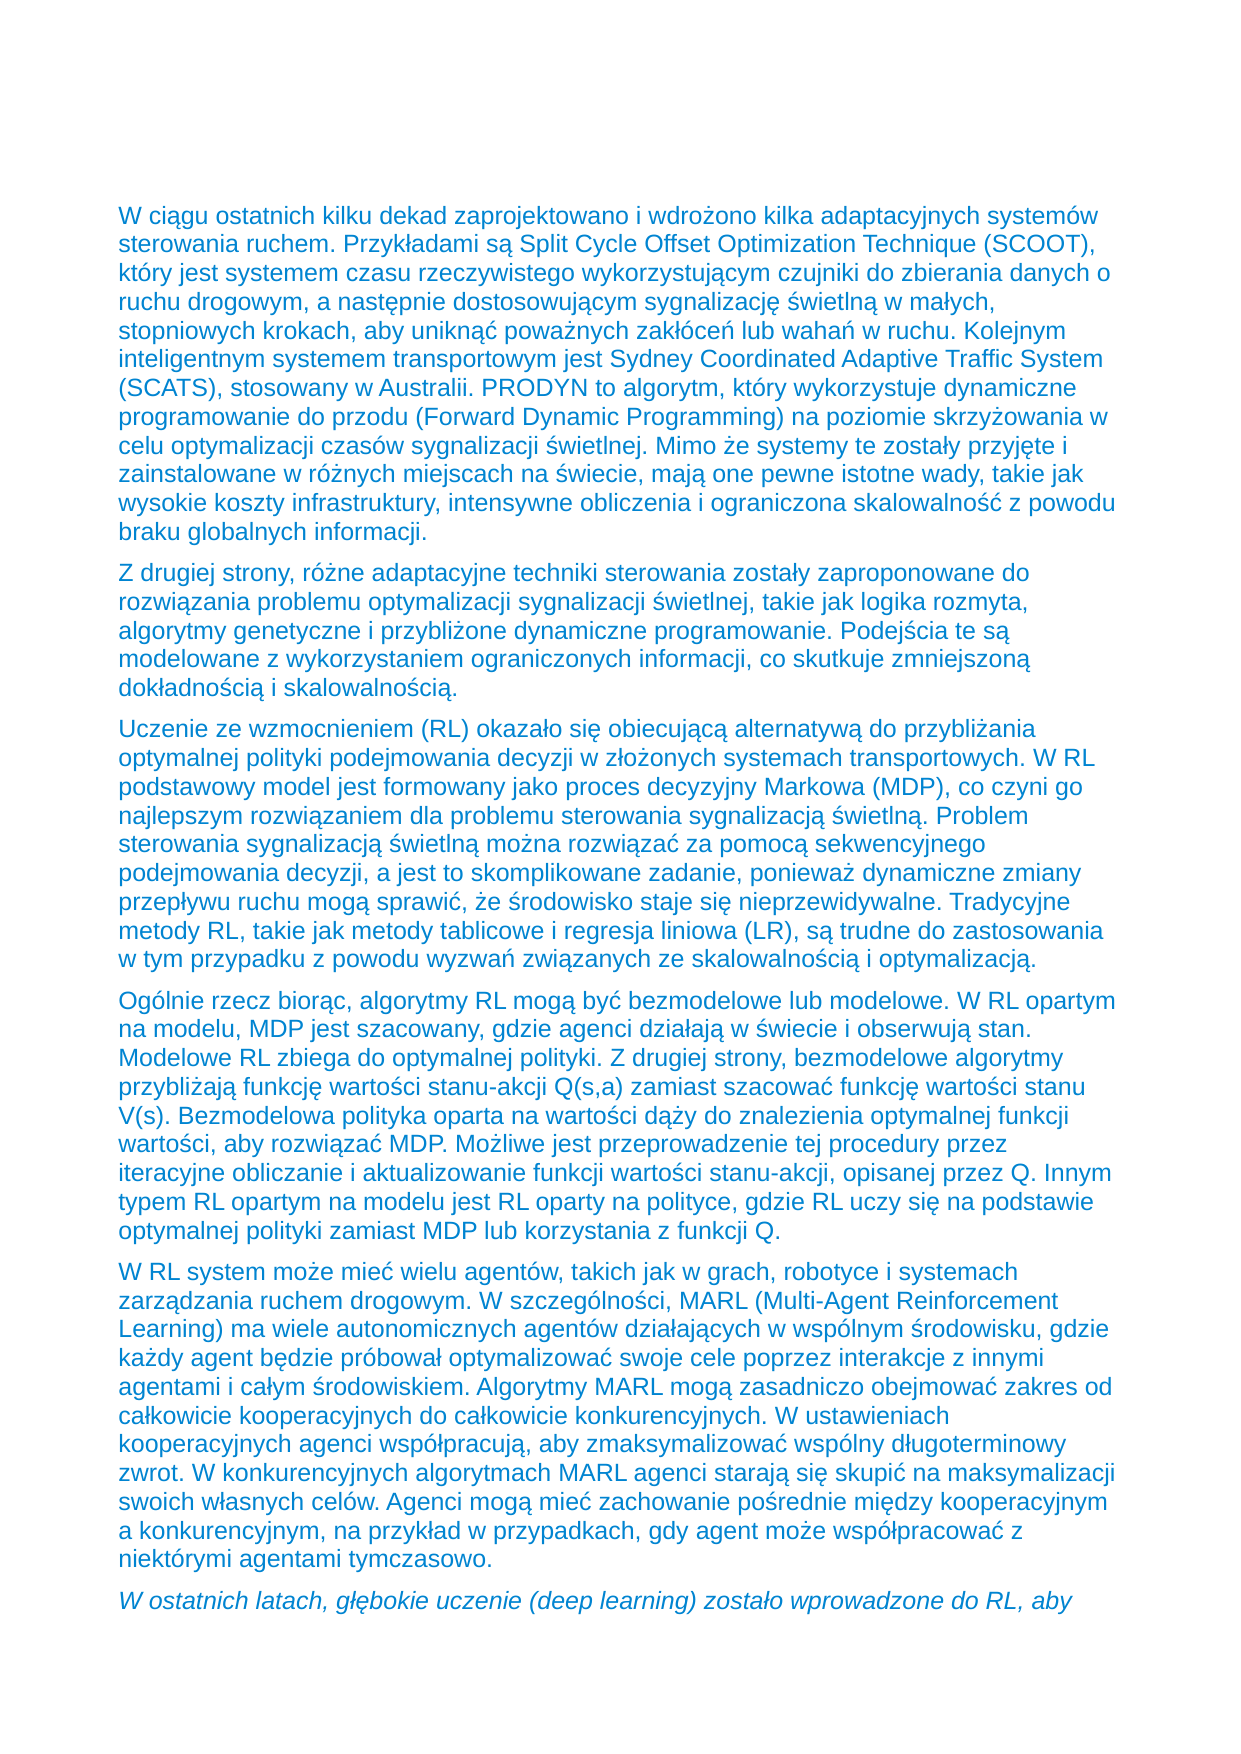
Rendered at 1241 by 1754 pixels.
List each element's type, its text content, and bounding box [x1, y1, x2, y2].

text Ogólnie rzecz biorąc, algorytmy RL mogą być bezmodelowe lub modelowe. W RL opartym na modelu, MDP jest szacowany, gdzie agenci działają w świecie i obserwują stan. Modelowe RL zbiega do optymalnej polityki. Z drugiej strony, bezmodelowe algorytmy przybliżają funkcję wartości stanu-akcji Q(s,a) zamiast szacować funkcję wartości stanu V(s). Bezmodelowa polityka oparta na wartości dąży do znalezienia optymalnej funkcji wartości, aby rozwiązać MDP. Możliwe jest przeprowadzenie tej procedury przez iteracyjne obliczanie i aktualizowanie funkcji wartości stanu-akcji, opisanej przez Q. Innym typem RL opartym na modelu jest RL oparty na polityce, gdzie RL uczy się na podstawie optymalnej polityki zamiast MDP lub korzystania z funkcji Q. [118, 986, 1122, 1244]
text W ciągu ostatnich kilku dekad zaprojektowano i wdrożono kilka adaptacyjnych systemów sterowania ruchem. Przykładami są Split Cycle Offset Optimization Technique (SCOOT), który jest systemem czasu rzeczywistego wykorzystującym czujniki do zbierania danych o ruchu drogowym, a następnie dostosowującym sygnalizację świetlną w małych, stopniowych krokach, aby uniknąć poważnych zakłóceń lub wahań w ruchu. Kolejnym inteligentnym systemem transportowym jest Sydney Coordinated Adaptive Traffic System (SCATS), stosowany w Australii. PRODYN to algorytm, który wykorzystuje dynamiczne programowanie do przodu (Forward Dynamic Programming) na poziomie skrzyżowania w celu optymalizacji czasów sygnalizacji świetlnej. Mimo że systemy te zostały przyjęte i zainstalowane w różnych miejscach na świecie, mają one pewne istotne wady, takie jak wysokie koszty infrastruktury, intensywne obliczenia i ograniczona skalowalność z powodu braku globalnych informacji. [118, 201, 1122, 546]
text Z drugiej strony, różne adaptacyjne techniki sterowania zostały zaproponowane do rozwiązania problemu optymalizacji sygnalizacji świetlnej, takie jak logika rozmyta, algorytmy genetyczne i przybliżone dynamiczne programowanie. Podejścia te są modelowane z wykorzystaniem ograniczonych informacji, co skutkuje zmniejszoną dokładnością i skalowalnością. [118, 558, 1122, 702]
text Uczenie ze wzmocnieniem (RL) okazało się obiecującą alternatywą do przybliżania optymalnej polityki podejmowania decyzji w złożonych systemach transportowych. W RL podstawowy model jest formowany jako proces decyzyjny Markowa (MDP), co czyni go najlepszym rozwiązaniem dla problemu sterowania sygnalizacją świetlną. Problem sterowania sygnalizacją świetlną można rozwiązać za pomocą sekwencyjnego podejmowania decyzji, a jest to skomplikowane zadanie, ponieważ dynamiczne zmiany przepływu ruchu mogą sprawić, że środowisko staje się nieprzewidywalne. Tradycyjne metody RL, takie jak metody tablicowe i regresja liniowa (LR), są trudne do zastosowania w tym przypadku z powodu wyzwań związanych ze skalowalnością i optymalizacją. [118, 714, 1122, 973]
text W ostatnich latach, głębokie uczenie (deep learning) zostało wprowadzone do RL, aby [118, 1586, 1122, 1614]
text W RL system może mieć wielu agentów, takich jak w grach, robotyce i systemach zarządzania ruchem drogowym. W szczególności, MARL (Multi-Agent Reinforcement Learning) ma wiele autonomicznych agentów działających w wspólnym środowisku, gdzie każdy agent będzie próbował optymalizować swoje cele poprzez interakcje z innymi agentami i całym środowiskiem. Algorytmy MARL mogą zasadniczo obejmować zakres od całkowicie kooperacyjnych do całkowicie konkurencyjnych. W ustawieniach kooperacyjnych agenci współpracują, aby zmaksymalizować wspólny długoterminowy zwrot. W konkurencyjnych algorytmach MARL agenci starają się skupić na maksymalizacji swoich własnych celów. Agenci mogą mieć zachowanie pośrednie między kooperacyjnym a konkurencyjnym, na przykład w przypadkach, gdy agent może współpracować z niektórymi agentami tymczasowo. [118, 1257, 1122, 1573]
